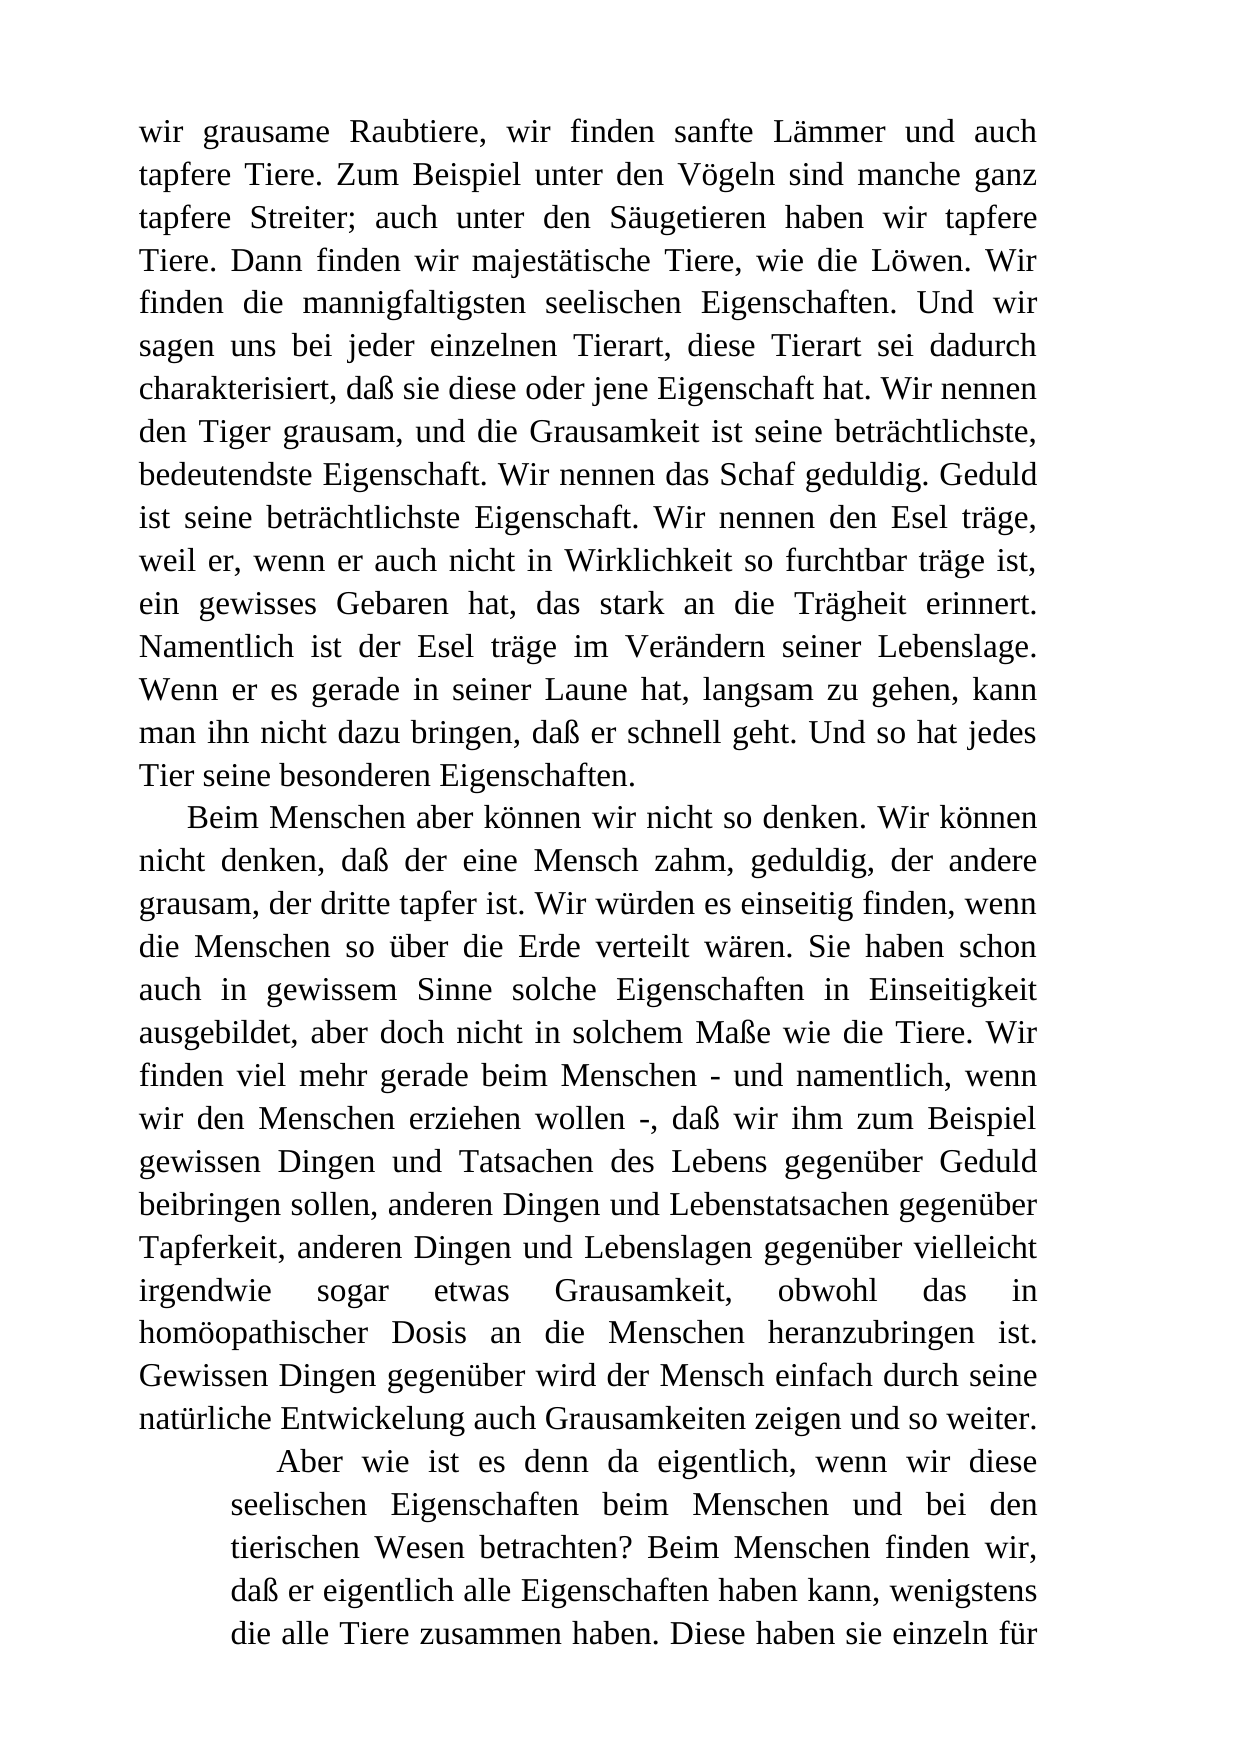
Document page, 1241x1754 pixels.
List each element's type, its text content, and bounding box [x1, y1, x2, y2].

text wir grausame Raubtiere, wir finden sanfte Lämmer und auch tapfere Tiere. Zum Beispiel unter den Vögeln sind manche ganz tapfere Streiter; auch unter den Säugetieren haben wir tapfere Tiere. Dann finden wir majestätische Tiere, wie die Löwen. Wir finden die mannigfaltigsten seelischen Eigenschaften. Und wir sagen uns bei jeder einzelnen Tierart, diese Tierart sei dadurch charakterisiert, daß sie diese oder jene Eigenschaft hat. Wir nennen den Tiger grausam, und die Grausamkeit ist seine beträchtlichste, bedeutendste Eigenschaft. Wir nennen das Schaf geduldig. Geduld ist seine beträchtlichste Eigenschaft. Wir nennen den Esel träge, weil er, wenn er auch nicht in Wirklichkeit so furchtbar träge ist, ein gewisses Gebaren hat, das stark an die Trägheit erinnert. Namentlich ist der Esel träge im Verändern seiner Lebenslage. Wenn er es gerade in seiner Laune hat, langsam zu gehen, kann man ihn nicht dazu bringen, daß er schnell geht. Und so hat jedes Tier seine besonderen Eigenschaften. [139, 111, 1038, 793]
text Beim Menschen aber können wir nicht so denken. Wir können nicht denken, daß der eine Mensch zahm, geduldig, der andere grausam, der dritte tapfer ist. Wir würden es einseitig finden, wenn die Menschen so über die Erde verteilt wären. Sie haben schon auch in gewissem Sinne solche Eigenschaften in Einseitigkeit ausgebildet, aber doch nicht in solchem Maße wie die Tiere. Wir finden viel mehr gerade beim Menschen - und namentlich, wenn wir den Menschen erziehen wollen -, daß wir ihm zum Beispiel gewissen Dingen und Tatsachen des Lebens gegenüber Geduld beibringen sollen, anderen Dingen und Lebenstatsachen gegenüber Tapferkeit, anderen Dingen und Lebenslagen gegenüber vielleicht irgendwie sogar etwas Grausamkeit, obwohl das in homöopathischer Dosis an die Menschen heranzubringen ist. Gewissen Dingen gegenüber wird der Mensch einfach durch seine natürliche Entwickelung auch Grausamkeiten zeigen und so weiter. [139, 798, 1038, 1437]
text Aber wie ist es denn da eigentlich, wenn wir diese seelischen Eigenschaften beim Menschen und bei den tierischen Wesen betrachten? Beim Menschen finden wir, daß er eigentlich alle Eigenschaften haben kann, wenigstens die alle Tiere zusammen haben. Diese haben sie einzeln für [230, 1441, 1038, 1651]
